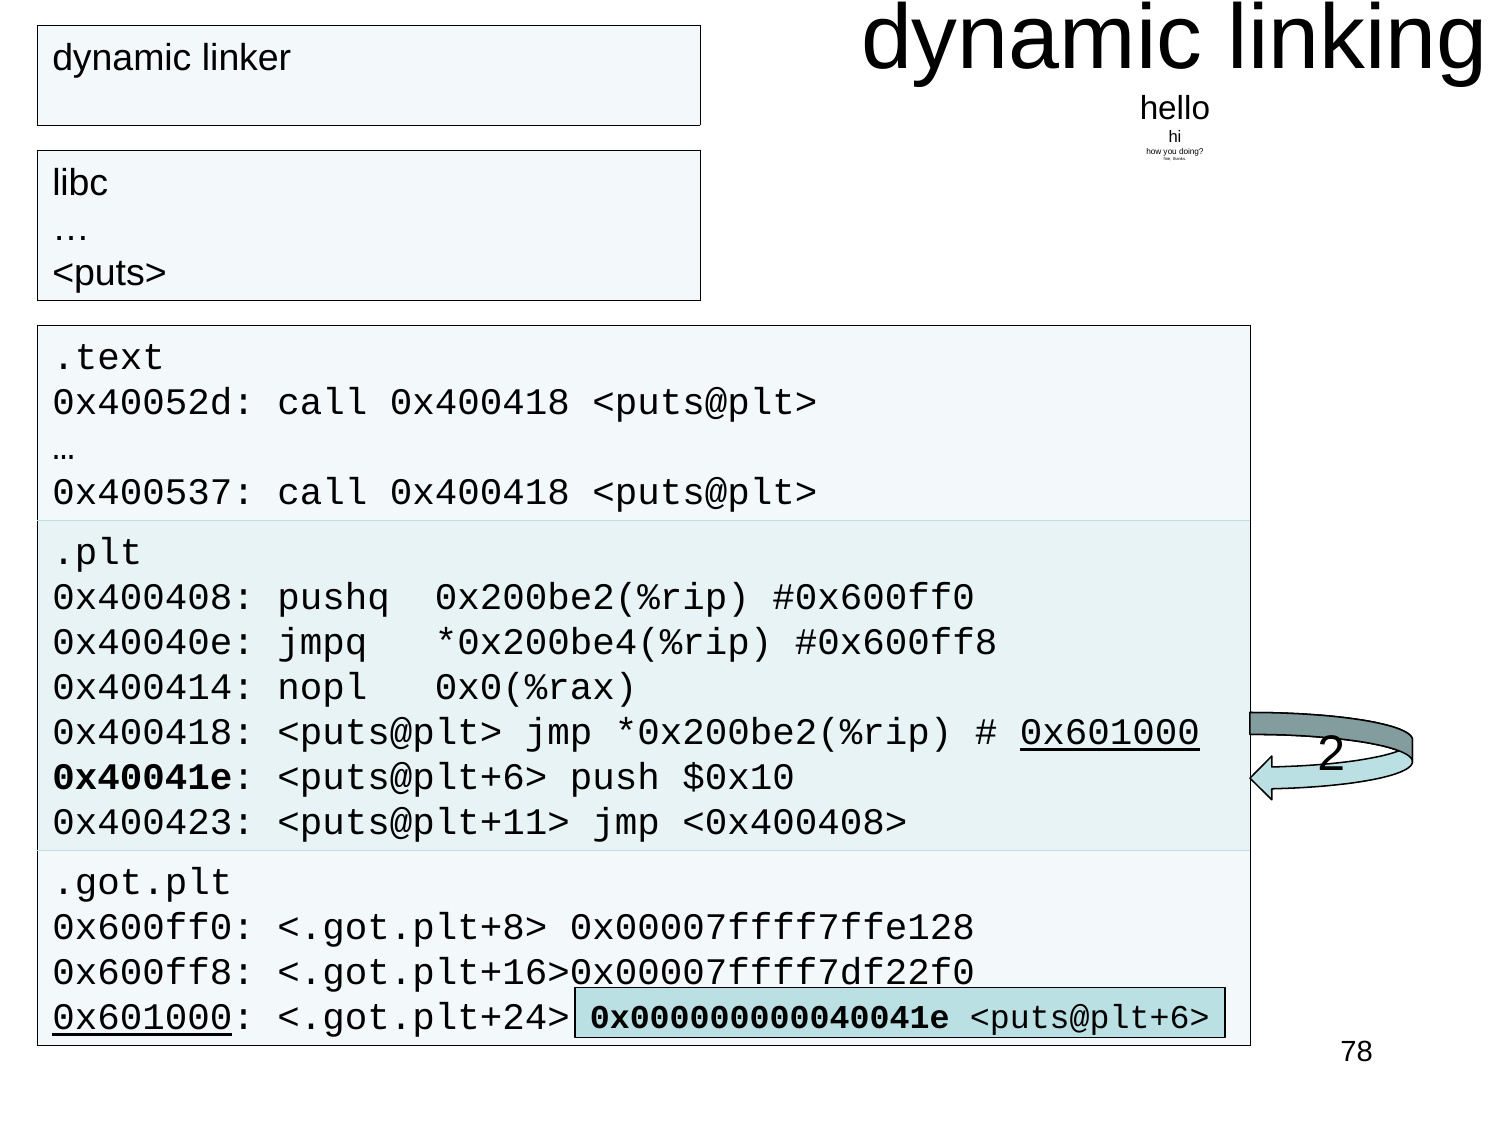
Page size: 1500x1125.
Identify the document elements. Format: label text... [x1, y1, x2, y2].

table_header dynamic linker [38, 26, 700, 125]
title dynamic linking hello hi how you doing? fine, thanks. [425, 0, 1500, 169]
table_cell .plt 0x400408: pushq 0x200be2(%rip) #0x600ff0 0x40040e: jmpq *0x200be4(%rip) #0x600ff8 0x400414: nopl 0x0(%rax) 0x400418: <puts@plt> jmp *0x200be2(%rip) # 0x601000 0x40041e: <puts@plt+6> push $0x10 0x400423: <puts@plt+11> jmp <0x400408> [38, 521, 1250, 850]
table_header .text 0x40052d: call 0x400418 <puts@plt> … 0x400537: call 0x400418 <puts@plt> [38, 326, 1250, 520]
table_cell .got.plt 0x600ff0: <.got.plt+8> 0x00007ffff7ffe128 0x600ff8: <.got.plt+16>0x00007ffff7df22f0 0x601000: <.got.plt+24>: [38, 851, 1250, 1045]
table_header libc … <puts> [38, 151, 700, 300]
text_box 0x000000000040041e <puts@plt+6> [575, 987, 1225, 1038]
text_box [1074, 1025, 1388, 1101]
text_box 2 [1249, 751, 1413, 800]
